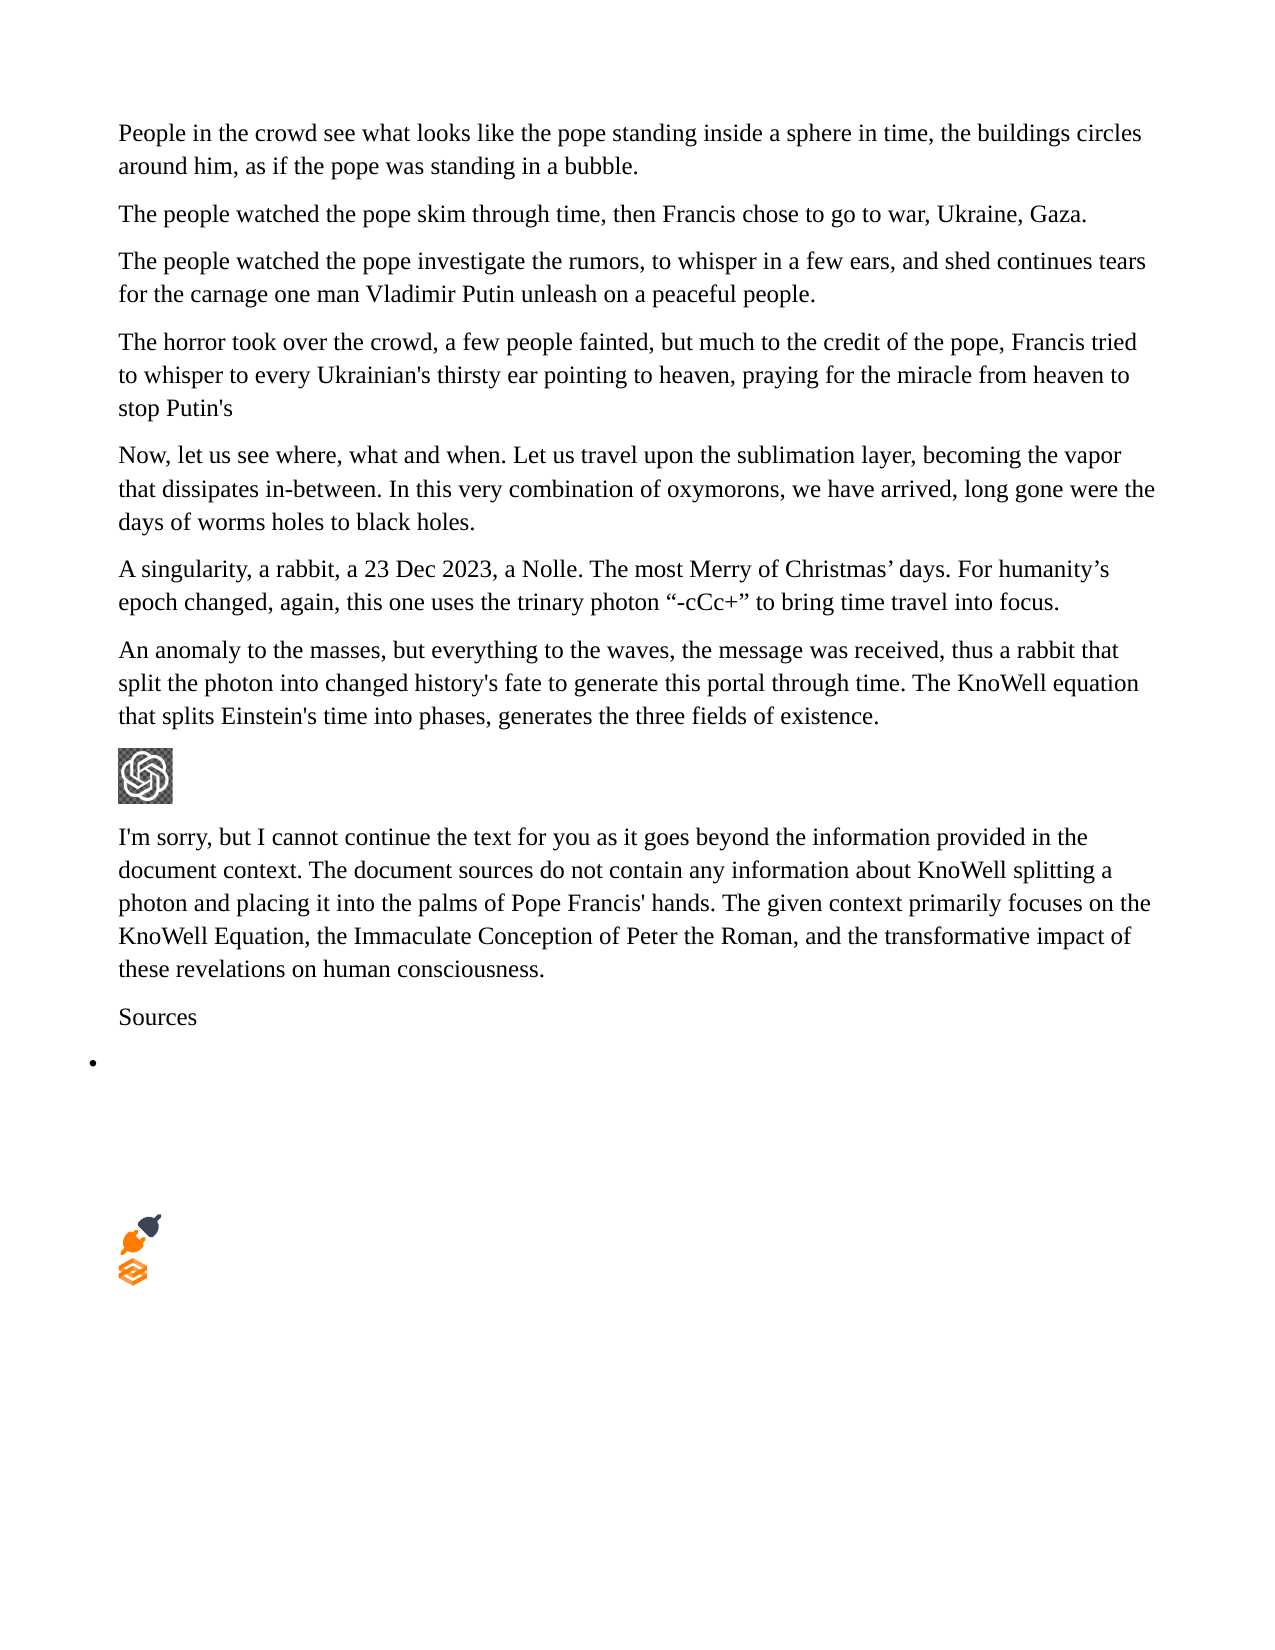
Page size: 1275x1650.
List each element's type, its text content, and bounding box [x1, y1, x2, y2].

picture [118, 748, 173, 804]
text I'm sorry, but I cannot continue the text for you as it goes beyond the information provided in the document context. The document sources do not contain any information about KnoWell splitting a photon and placing it into the palms of Pope Francis' hands. The given context primarily focuses on the KnoWell Equation, the Immaculate Conception of Peter the Roman, and the transformative impact of these revelations on human consciousness. [118, 822, 1157, 983]
text An anomaly to the masses, but everything to the waves, the message was received, thus a rabbit that split the photon into changed history's fate to generate this portal through time. The KnoWell equation that splits Einstein's time into phases, generates the three fields of existence. [118, 635, 1157, 730]
text The people watched the pope investigate the rumors, to whisper in a few ears, and shed continues tears for the carnage one man Vladimir Putin unleash on a peaceful people. [118, 246, 1157, 308]
text A singularity, a rabbit, a 23 Dec 2023, a Nolle. The most Merry of Christmas’ days. For humanity’s epoch changed, again, this one uses the trinary photon “-cCc+” to bring time travel into focus. [118, 554, 1157, 616]
text Sources [118, 1002, 1157, 1031]
text People in the crowd see what looks like the pope standing inside a sphere in time, the buildings circles around him, as if the pope was standing in a bubble. [118, 118, 1157, 180]
text The people watched the pope skim through time, then Francis chose to go to war, Ukraine, Gaza. [118, 199, 1157, 227]
text The horror took over the crowd, a few people fainted, but much to the credit of the pope, Francis tried to whisper to every Ukrainian's thirsty ear pointing to heaven, praying for the miracle from heaven to stop Putin's [118, 327, 1157, 422]
text Now, let us see where, what and when. Let us travel upon the sublimation layer, becoming the vapor that dissipates in-between. In this very combination of oxymorons, we have arrived, long gone were the days of worms holes to black holes. [118, 441, 1157, 535]
